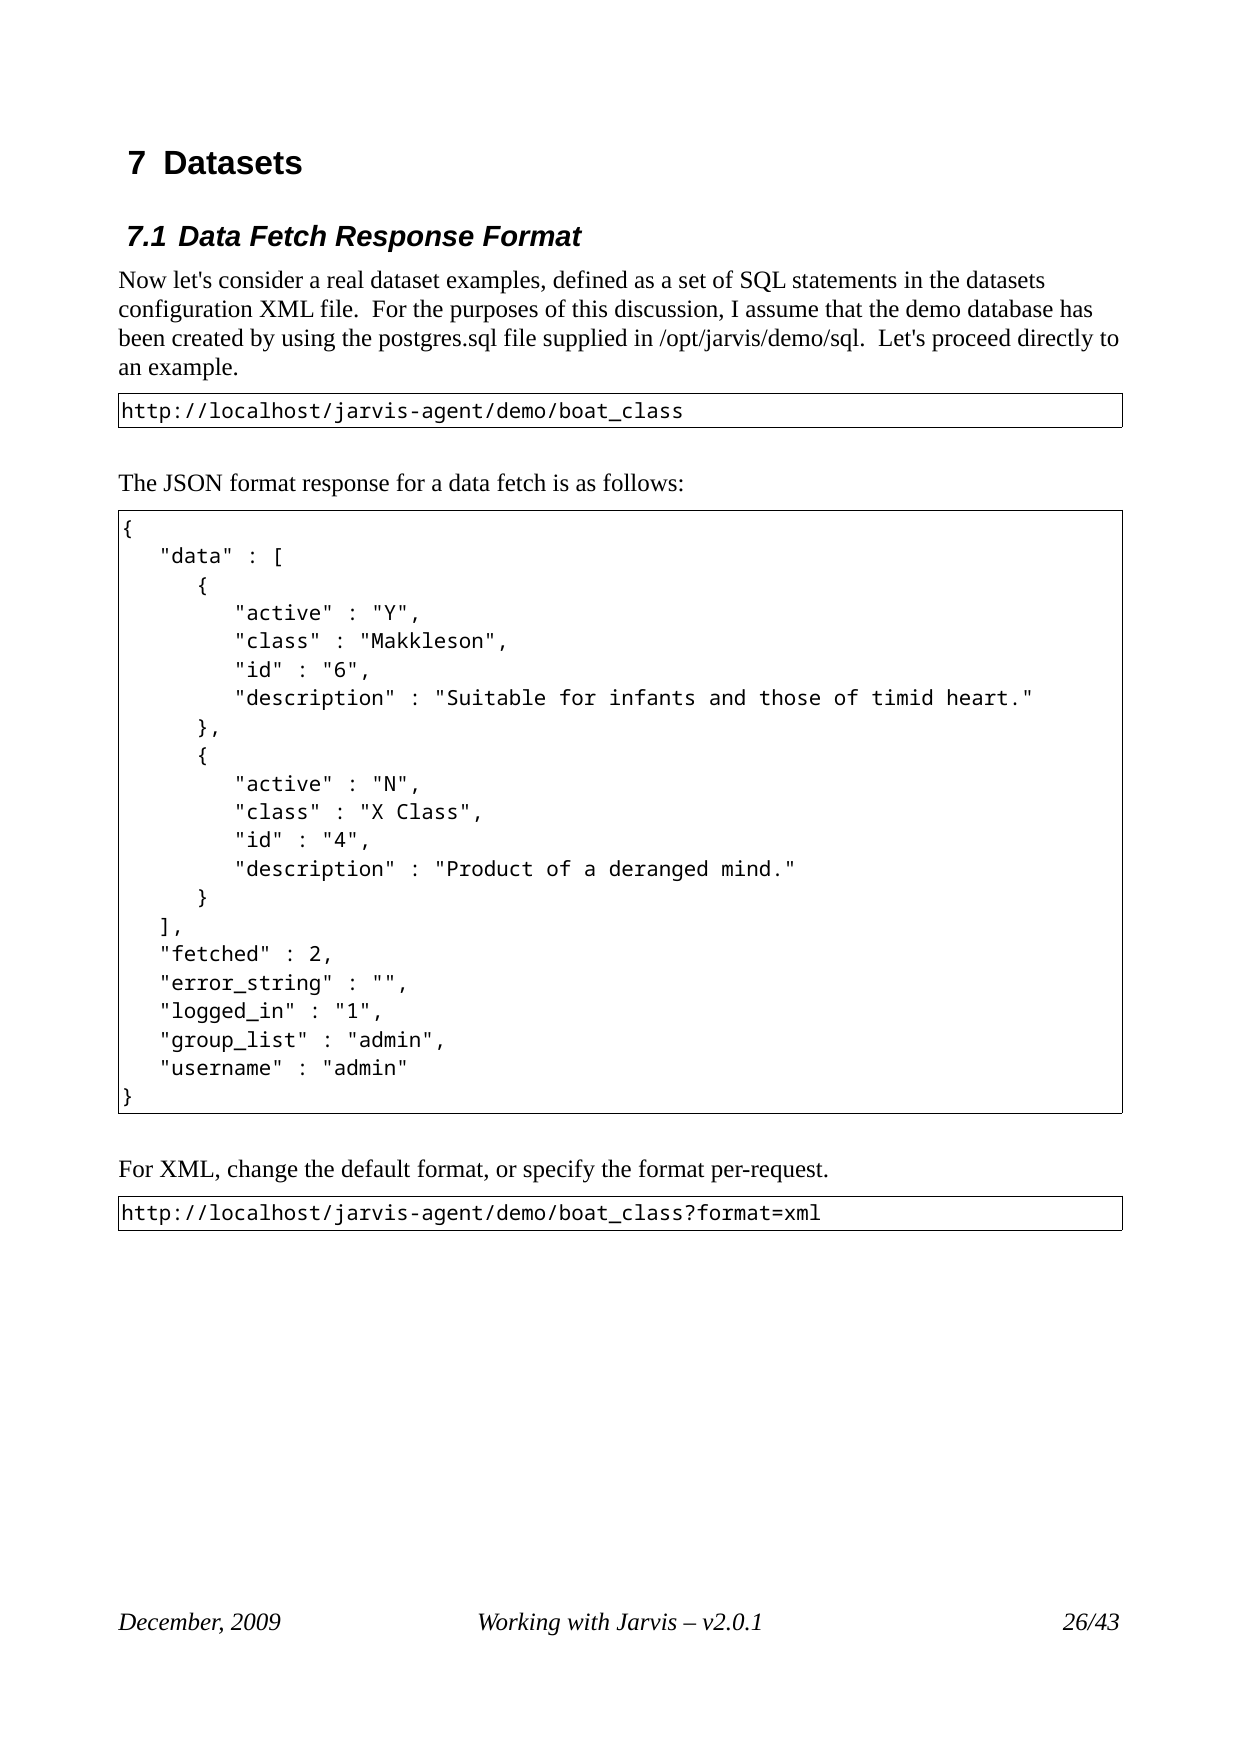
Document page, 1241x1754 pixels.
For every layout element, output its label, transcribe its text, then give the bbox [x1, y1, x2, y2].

subtitle Data Fetch Response Format [118, 219, 1122, 253]
text Now let's consider a real dataset examples, defined as a set of SQL statements in the datasets configuration XML file. For the purposes of this discussion, I assume that the demo database has been created by using the postgres.sql file supplied in /opt/jarvis/demo/sql. Let's proceed directly to an example. [118, 265, 1122, 380]
subtitle Datasets [118, 143, 1122, 182]
text { [119, 567, 1122, 595]
text { [119, 737, 1122, 766]
text "id" : "6", [119, 652, 1122, 680]
text "class" : "Makkleson", [119, 623, 1122, 652]
text } [119, 879, 1122, 908]
text }, [119, 709, 1122, 737]
text "active" : "Y", [119, 595, 1122, 623]
text "fetched" : 2, [119, 936, 1122, 965]
text { [119, 511, 1122, 538]
text The JSON format response for a data fetch is as follows: [118, 468, 1122, 497]
text "id" : "4", [119, 823, 1122, 851]
text "data" : [ [119, 538, 1122, 567]
text http://localhost/jarvis-agent/demo/boat_class?format=xml [119, 1197, 1122, 1230]
text "logged_in" : "1", [119, 993, 1122, 1022]
text "class" : "X Class", [119, 794, 1122, 823]
text "description" : "Product of a deranged mind." [119, 851, 1122, 879]
text "description" : "Suitable for infants and those of timid heart." [119, 680, 1122, 709]
text } [119, 1078, 1122, 1113]
text "active" : "N", [119, 766, 1122, 794]
text ], [119, 908, 1122, 936]
text For XML, change the default format, or specify the format per-request. [118, 1154, 1122, 1183]
text http://localhost/jarvis-agent/demo/boat_class [119, 394, 1122, 427]
text "username" : "admin" [119, 1050, 1122, 1078]
text "error_string" : "", [119, 965, 1122, 993]
text "group_list" : "admin", [119, 1022, 1122, 1050]
